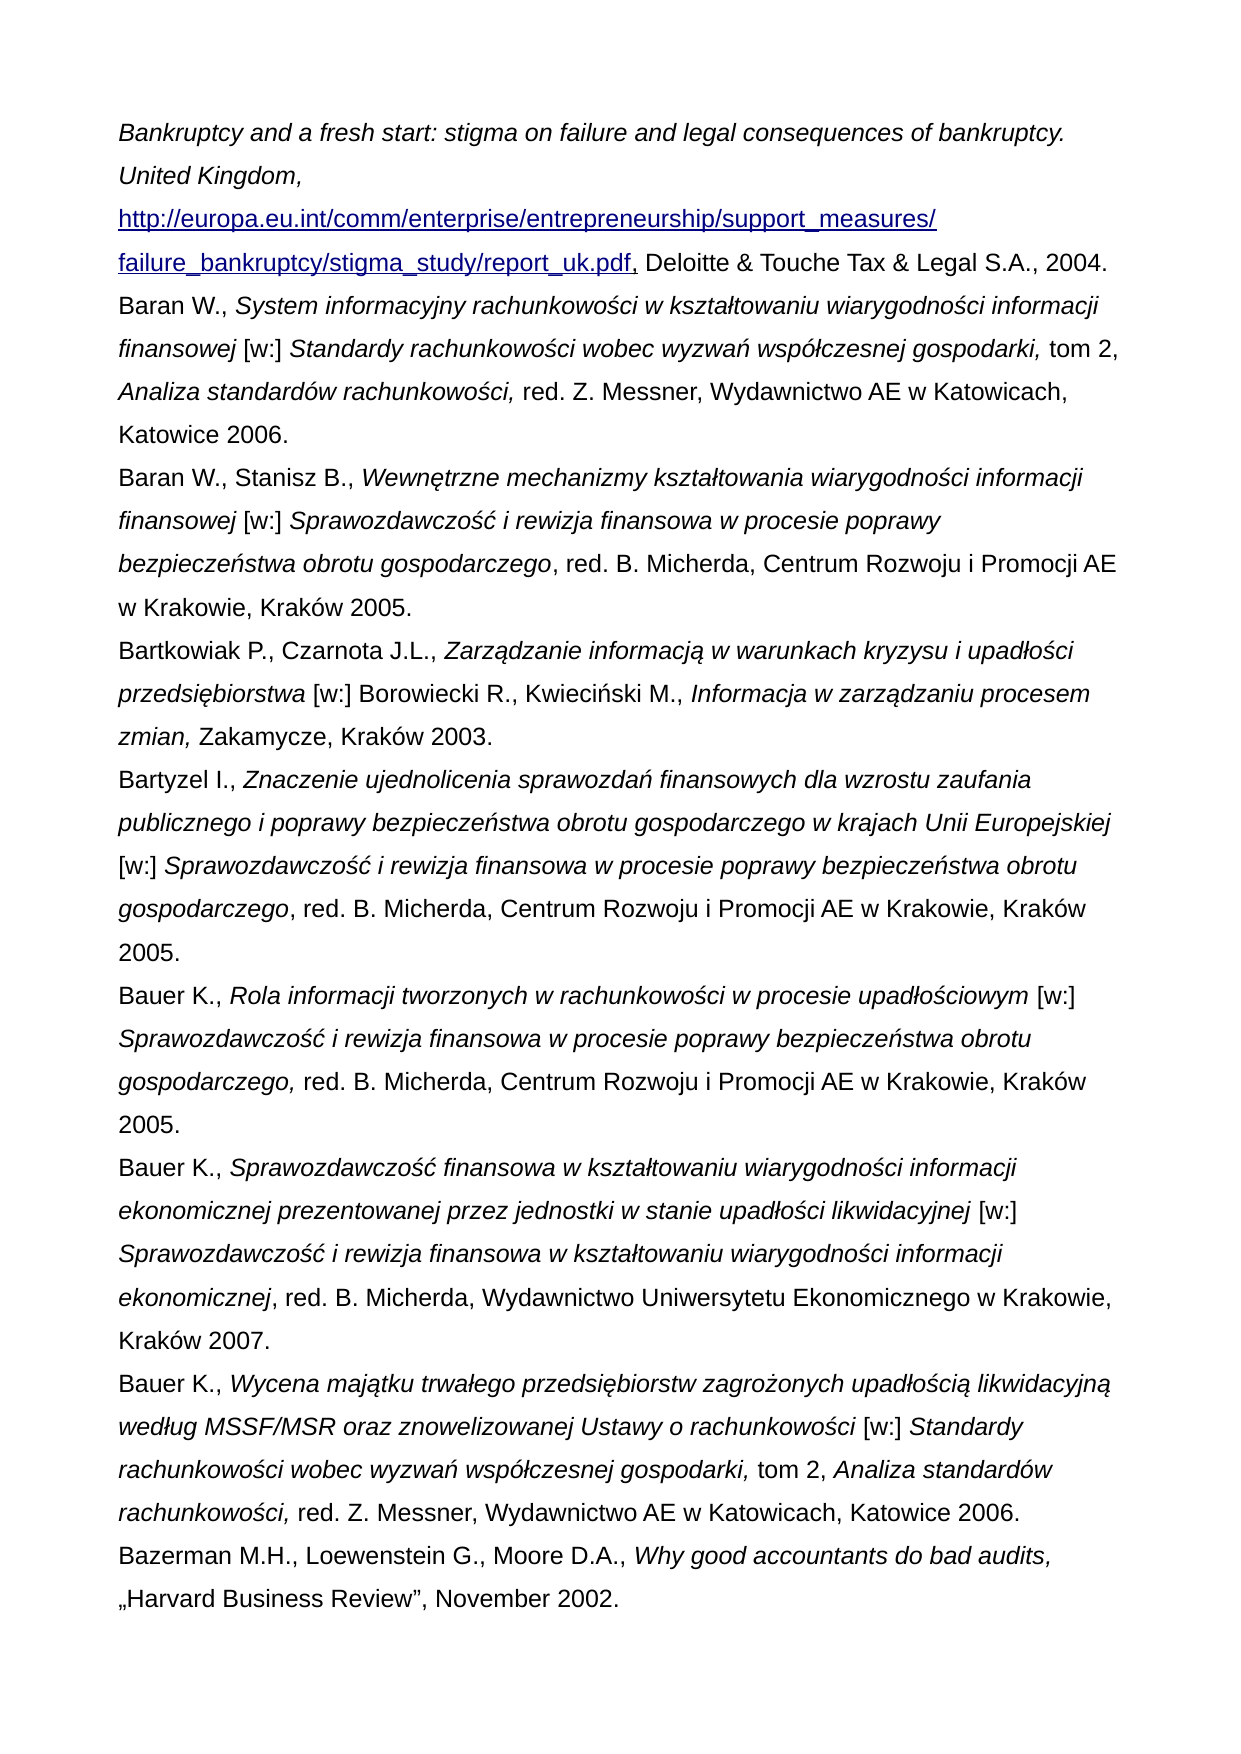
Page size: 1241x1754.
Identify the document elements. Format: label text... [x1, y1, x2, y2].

text Baran W., System informacyjny rachunkowości w kształtowaniu wiarygodności informacji finansowej [w:] Standardy rachunkowości wobec wyzwań współczesnej gospodarki, tom 2, Analiza standardów rachunkowości, red. Z. Messner, Wydawnictwo AE w Katowicach, Katowice 2006. [118, 291, 1122, 449]
text Bazerman M.H., Loewenstein G., Moore D.A., Why good accountants do bad audits, „Harvard Business Review”, November 2002. [118, 1541, 1122, 1613]
text Bauer K., Sprawozdawczość finansowa w kształtowaniu wiarygodności informacji ekonomicznej prezentowanej przez jednostki w stanie upadłości likwidacyjnej [w:] Sprawozdawczość i rewizja finansowa w kształtowaniu wiarygodności informacji ekonomicznej, red. B. Micherda, Wydawnictwo Uniwersytetu Ekonomicznego w Krakowie, Kraków 2007. [118, 1153, 1122, 1354]
text Bankruptcy and a fresh start: stigma on failure and legal consequences of bankruptcy. United Kingdom, http://europa.eu.int/comm/enterprise/entrepreneurship/support_measures/failure_bankruptcy/stigma_study/report_uk.pdf, Deloitte & Touche Tax & Legal S.A., 2004. [118, 118, 1122, 276]
text Bartyzel I., Znaczenie ujednolicenia sprawozdań finansowych dla wzrostu zaufania publicznego i poprawy bezpieczeństwa obrotu gospodarczego w krajach Unii Europejskiej [w:] Sprawozdawczość i rewizja finansowa w procesie poprawy bezpieczeństwa obrotu gospodarczego, red. B. Micherda, Centrum Rozwoju i Promocji AE w Krakowie, Kraków 2005. [118, 765, 1122, 966]
text Bauer K., Rola informacji tworzonych w rachunkowości w procesie upadłościowym [w:] Sprawozdawczość i rewizja finansowa w procesie poprawy bezpieczeństwa obrotu gospodarczego, red. B. Micherda, Centrum Rozwoju i Promocji AE w Krakowie, Kraków 2005. [118, 981, 1122, 1139]
text Bauer K., Wycena majątku trwałego przedsiębiorstw zagrożonych upadłością likwidacyjną według MSSF/MSR oraz znowelizowanej Ustawy o rachunkowości [w:] Standardy rachunkowości wobec wyzwań współczesnej gospodarki, tom 2, Analiza standardów rachunkowości, red. Z. Messner, Wydawnictwo AE w Katowicach, Katowice 2006. [118, 1369, 1122, 1527]
text Bartkowiak P., Czarnota J.L., Zarządzanie informacją w warunkach kryzysu i upadłości przedsiębiorstwa [w:] Borowiecki R., Kwieciński M., Informacja w zarządzaniu procesem zmian, Zakamycze, Kraków 2003. [118, 636, 1122, 751]
text Baran W., Stanisz B., Wewnętrzne mechanizmy kształtowania wiarygodności informacji finansowej [w:] Sprawozdawczość i rewizja finansowa w procesie poprawy bezpieczeństwa obrotu gospodarczego, red. B. Micherda, Centrum Rozwoju i Promocji AE w Krakowie, Kraków 2005. [118, 463, 1122, 621]
